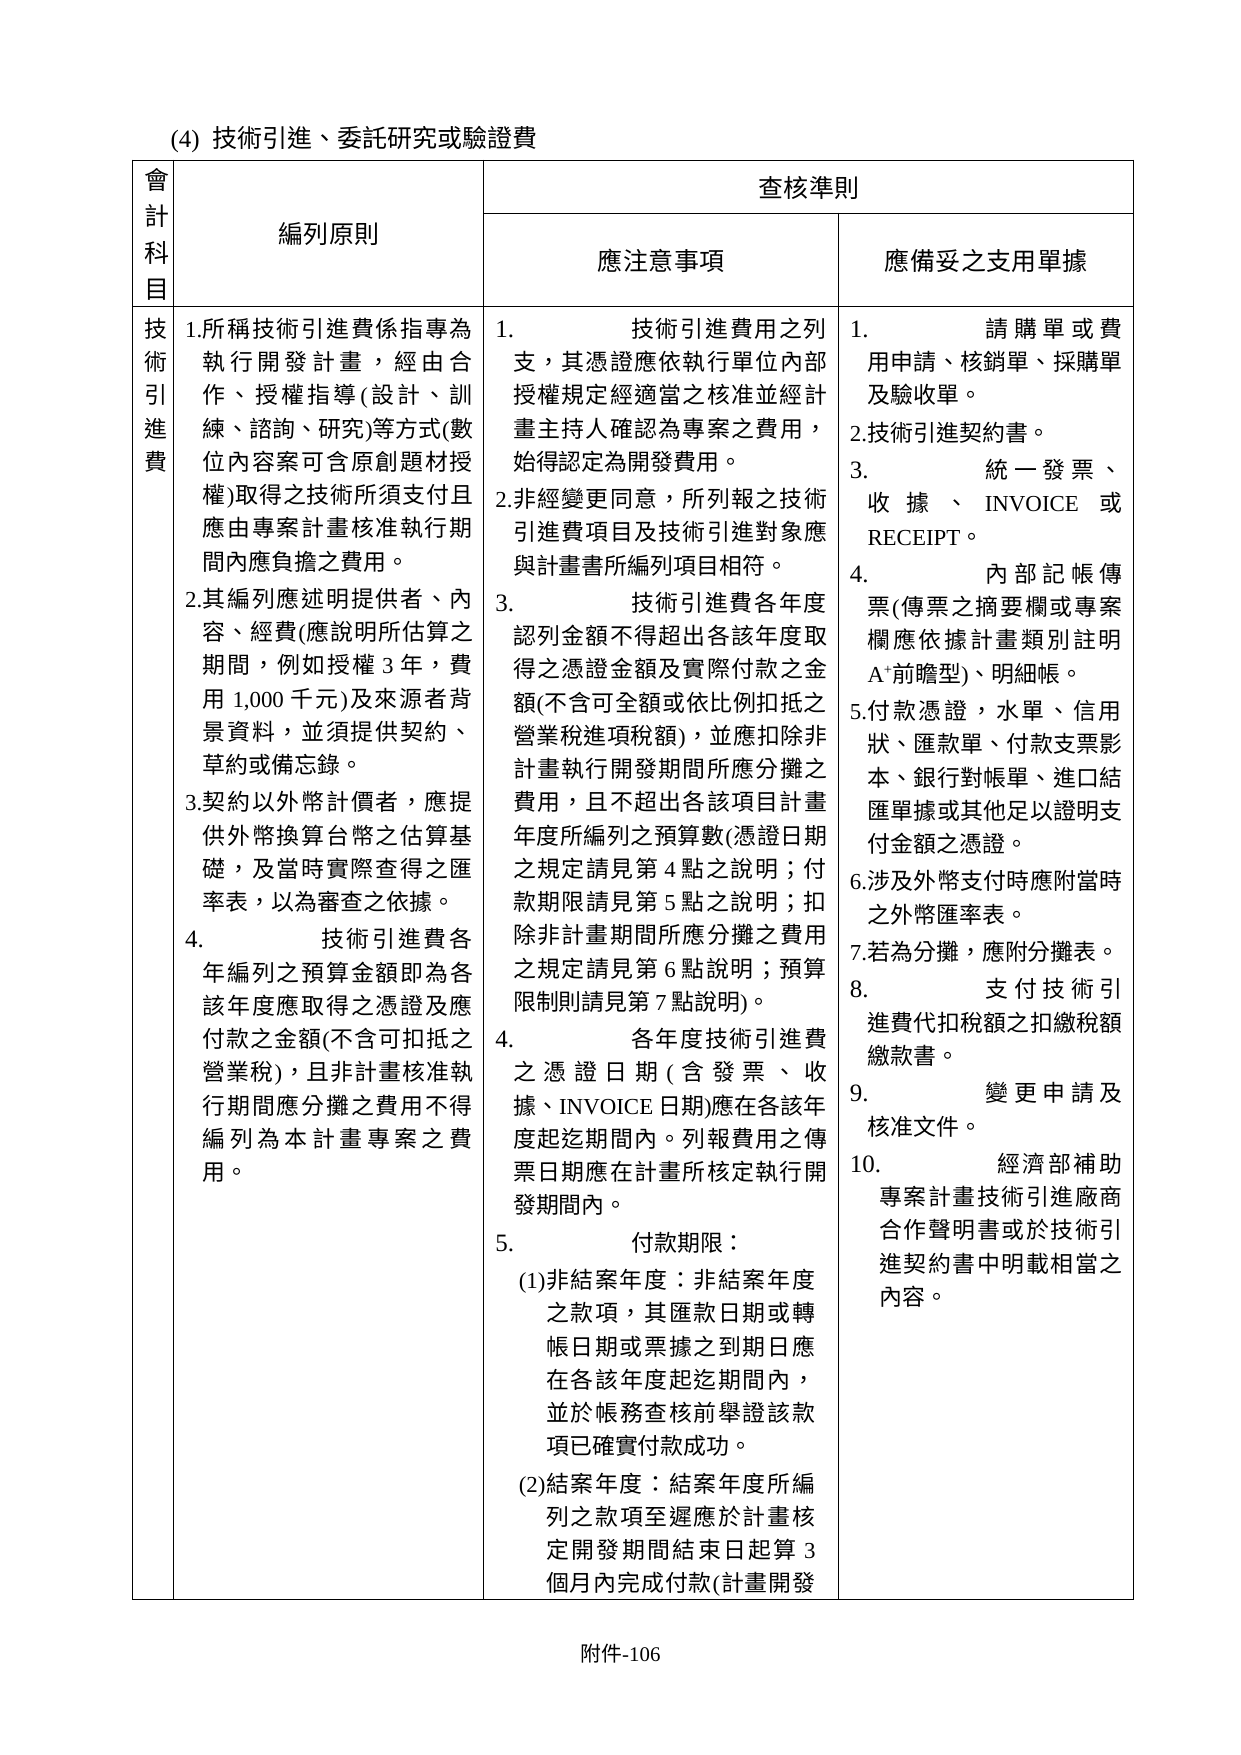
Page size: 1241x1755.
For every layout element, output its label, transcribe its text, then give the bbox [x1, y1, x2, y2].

list 技術引進、委託研究或驗證費 [170, 124, 1107, 153]
table_header 編列原則 [174, 161, 483, 306]
table_cell 應備妥之支用單據 [839, 214, 1133, 306]
table_cell 技術引進費用之列支，其憑證應依執行單位內部授權規定經適當之核准並經計畫主持人確認為專案之費用，始得認定為開發費用。 非經變更同意，所列報之技術引進費項目及技術引進對象應與計畫書所編列項目相符。 技術引進費各年度認列金額不得超出各該年度取得之憑證金額及實際付款之金額(不含可全額或依比例扣抵之營業稅進項稅額)，並應扣除非計畫執行開發期間所應分攤之費用，且不超出各該項目計畫年度所編列之預算數(憑證日期之規定請見第4點之說明；付款期限請見第5點之說明；扣除非計畫期間所應分攤之費用之規定請見第6點說明；預算限制則請見第7點說明)。 各年度技術引進費之憑證日期(含發票、收據、INVOICE日期)應在各該年度起迄期間內。列報費用之傳票日期應在計畫所核定執行開發期間內。 付款期限： 非結案年度：非結案年度之款項，其匯款日期或轉帳日期或票據之到期日應在各該年度起迄期間內，並於帳務查核前舉證該款項已確實付款成功。 結案年度：結案年度所編列之款項至遲應於計畫核定開發期間結束日起算3個月內完成付款(計畫開發 [484, 307, 838, 1598]
table_cell 應注意事項 [484, 214, 838, 306]
table_header 查核準則 [484, 161, 1133, 213]
table_cell 技術引進費 [133, 307, 173, 1598]
table_header 會計科目 [133, 161, 173, 306]
table_cell 所稱技術引進費係指專為執行開發計畫，經由合作、授權指導(設計、訓練、諮詢、研究)等方式(數位內容案可含原創題材授權)取得之技術所須支付且應由專案計畫核准執行期間內應負擔之費用。 其編列應述明提供者、內容、經費(應說明所估算之期間，例如授權3年，費用1,000千元)及來源者背景資料，並須提供契約、草約或備忘錄。 契約以外幣計價者，應提供外幣換算台幣之估算基礎，及當時實際查得之匯率表，以為審查之依據。 技術引進費各年編列之預算金額即為各該年度應取得之憑證及應付款之金額(不含可扣抵之營業稅)，且非計畫核准執行期間應分攤之費用不得編列為本計畫專案之費用。 [174, 307, 483, 1598]
table_cell 請購單或費用申請、核銷單、採購單及驗收單。 技術引進契約書。 統一發票、收據、INVOICE或RECEIPT。 內部記帳傳票(傳票之摘要欄或專案欄應依據計畫類別註明A+前瞻型)、明細帳。 付款憑證，水單、信用狀、匯款單、付款支票影本、銀行對帳單、進口結匯單據或其他足以證明支付金額之憑證。 涉及外幣支付時應附當時之外幣匯率表。 若為分攤，應附分攤表。 支付技術引進費代扣稅額之扣繳稅額繳款書。 變更申請及核准文件。 經濟部補助專案計畫技術引進廠商合作聲明書或於技術引進契約書中明載相當之內容。 [839, 307, 1133, 1598]
